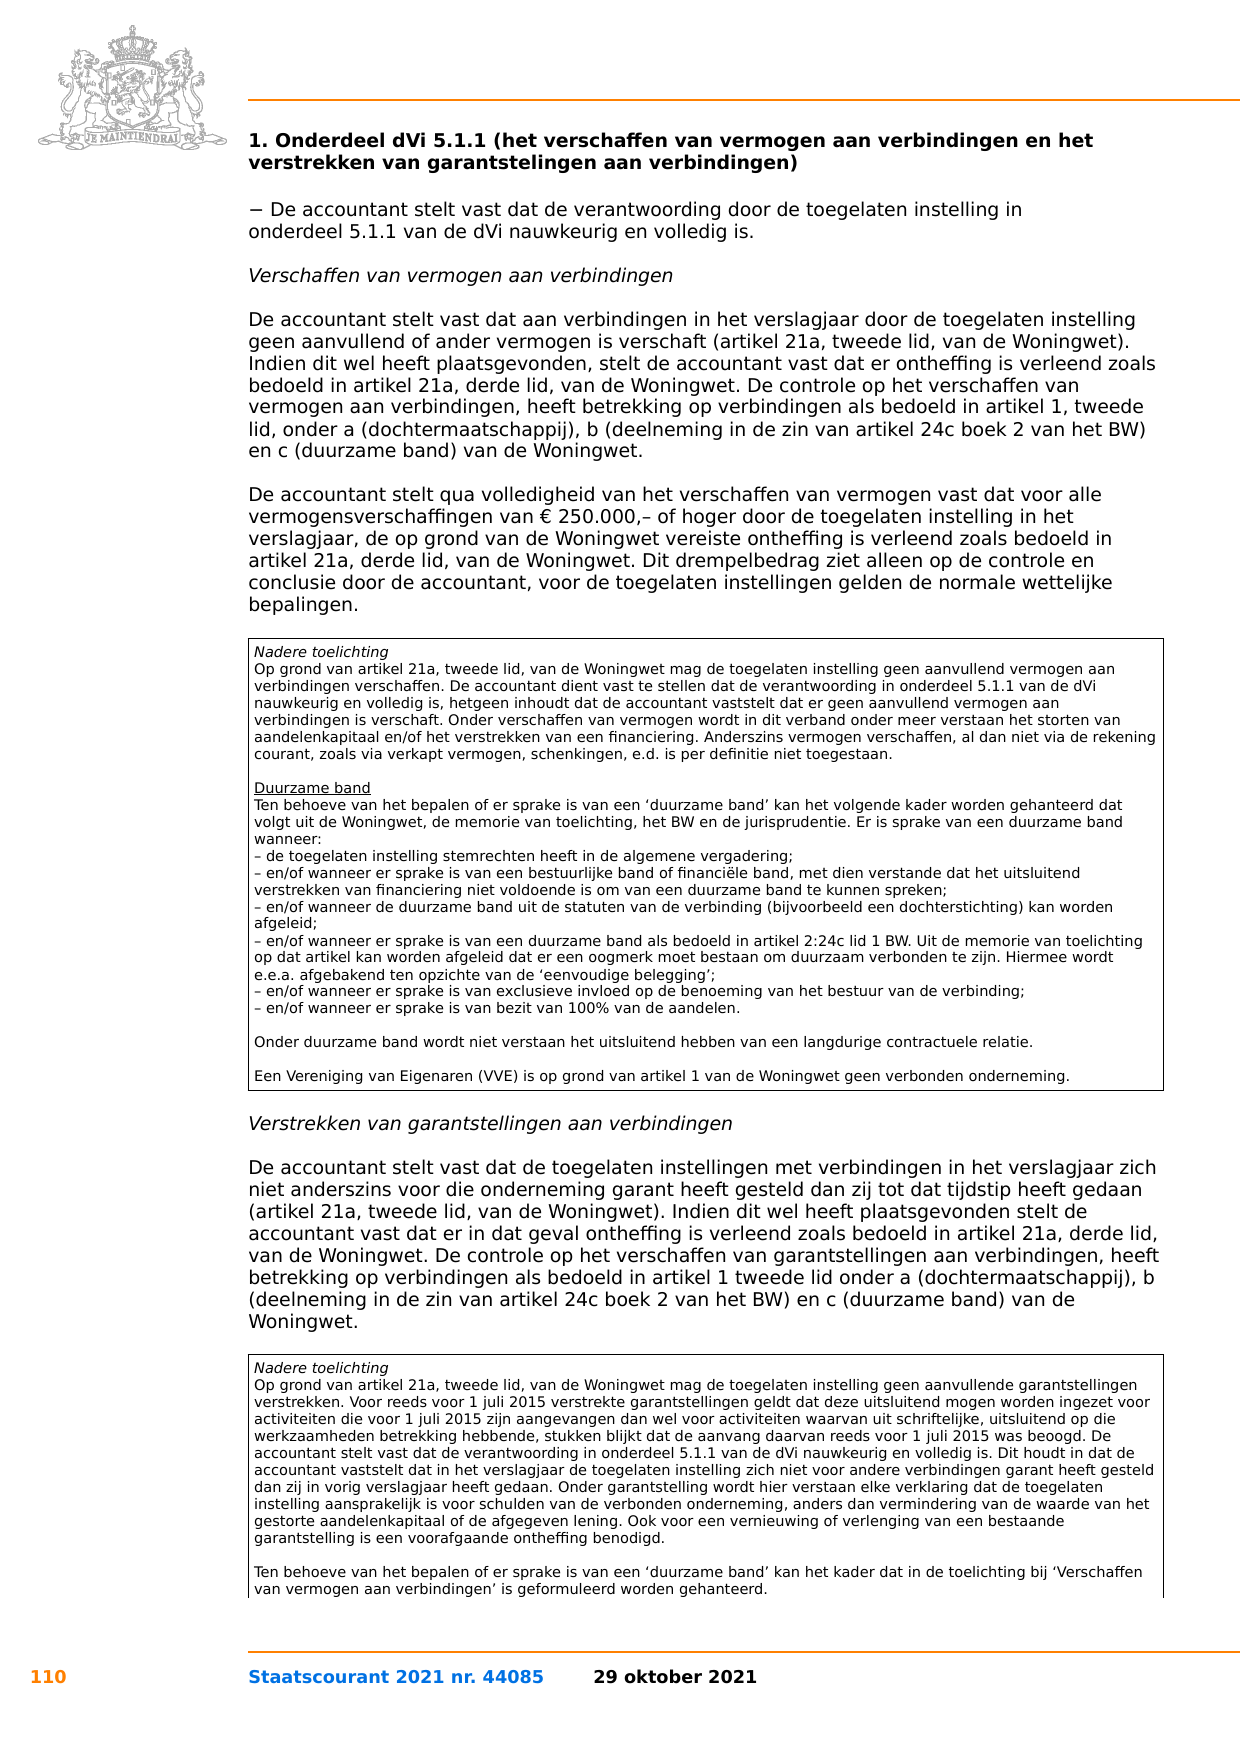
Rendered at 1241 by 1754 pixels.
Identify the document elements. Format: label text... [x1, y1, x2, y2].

table_header Nadere toelichting Op grond van artikel 21a, tweede lid, van de Woningwet mag de toegelaten instelling geen aanvullend vermogen aan verbindingen verschaffen. De accountant dient vast te stellen dat de verantwoording in onderdeel 5.1.1 van de dVi nauwkeurig en volledig is, hetgeen inhoudt dat de accountant vaststelt dat er geen aanvullend vermogen aan verbindingen is verschaft. Onder verschaffen van vermogen wordt in dit verband onder meer verstaan het storten van aandelenkapitaal en/of het verstrekken van een financiering. Anderszins vermogen verschaffen, al dan niet via de rekening courant, zoals via verkapt vermogen, schenkingen, e.d. is per definitie niet toegestaan. [249, 639, 1163, 763]
table_cell Duurzame band Ten behoeve van het bepalen of er sprake is van een ‘duurzame band’ kan het volgende kader worden gehanteerd dat volgt uit de Woningwet, de memorie van toelichting, het BW en de jurisprudentie. Er is sprake van een duurzame band wanneer: – de toegelaten instelling stemrechten heeft in de algemene vergadering; – en/of wanneer er sprake is van een bestuurlijke band of financiële band, met dien verstande dat het uitsluitend verstrekken van financiering niet voldoende is om van een duurzame band te kunnen spreken; – en/of wanneer de duurzame band uit de statuten van de verbinding (bijvoorbeeld een dochterstichting) kan worden afgeleid; – en/of wanneer er sprake is van een duurzame band als bedoeld in artikel 2:24c lid 1 BW. Uit de memorie van toelichting op dat artikel kan worden afgeleid dat er een oogmerk moet bestaan om duurzaam verbonden te zijn. Hiermee wordt e.e.a. afgebakend ten opzichte van de ‘eenvoudige belegging’; – en/of wanneer er sprake is van exclusieve invloed op de benoeming van het bestuur van de verbinding; – en/of wanneer er sprake is van bezit van 100% van de aandelen. [249, 780, 1163, 1017]
table_cell [249, 763, 1163, 779]
table_cell Ten behoeve van het bepalen of er sprake is van een ‘duurzame band’ kan het kader dat in de toelichting bij ‘Verschaffen van vermogen aan verbindingen’ is geformuleerd worden gehanteerd. [249, 1564, 1163, 1598]
text De accountant stelt qua volledigheid van het verschaffen van vermogen vast dat voor alle vermogensverschaffingen van € 250.000,– of hoger door de toegelaten instelling in het verslagjaar, de op grond van de Woningwet vereiste ontheffing is verleend zoals bedoeld in artikel 21a, derde lid, van de Woningwet. Dit drempelbedrag ziet alleen op de controle en conclusie door de accountant, voor de toegelaten instellingen gelden de normale wettelijke bepalingen. [248, 484, 1163, 616]
text − De accountant stelt vast dat de verantwoording door de toegelaten instelling in onderdeel 5.1.1 van de dVi nauwkeurig en volledig is. [248, 199, 1163, 243]
table_cell Een Vereniging van Eigenaren (VVE) is op grond van artikel 1 van de Woningwet geen verbonden onderneming. [249, 1068, 1163, 1090]
table_cell [249, 1051, 1163, 1068]
text De accountant stelt vast dat de toegelaten instellingen met verbindingen in het verslagjaar zich niet anderszins voor die onderneming garant heeft gesteld dan zij tot dat tijdstip heeft gedaan (artikel 21a, tweede lid, van de Woningwet). Indien dit wel heeft plaatsgevonden stelt de accountant vast dat er in dat geval ontheffing is verleend zoals bedoeld in artikel 21a, derde lid, van de Woningwet. De controle op het verschaffen van garantstellingen aan verbindingen, heeft betrekking op verbindingen als bedoeld in artikel 1 tweede lid onder a (dochtermaatschappij), b (deelneming in de zin van artikel 24c boek 2 van het BW) en c (duurzame band) van de Woningwet. [248, 1157, 1163, 1332]
table_cell [249, 1547, 1163, 1564]
table_cell [249, 1017, 1163, 1034]
subtitle Verstrekken van garantstellingen aan verbindingen [248, 1113, 1163, 1135]
table_cell Onder duurzame band wordt niet verstaan het uitsluitend hebben van een langdurige contractuele relatie. [249, 1034, 1163, 1051]
picture [38, 25, 227, 150]
table_header Nadere toelichting Op grond van artikel 21a, tweede lid, van de Woningwet mag de toegelaten instelling geen aanvullende garantstellingen verstrekken. Voor reeds voor 1 juli 2015 verstrekte garantstellingen geldt dat deze uitsluitend mogen worden ingezet voor activiteiten die voor 1 juli 2015 zijn aangevangen dan wel voor activiteiten waarvan uit schriftelijke, uitsluitend op die werkzaamheden betrekking hebbende, stukken blijkt dat de aanvang daarvan reeds voor 1 juli 2015 was beoogd. De accountant stelt vast dat de verantwoording in onderdeel 5.1.1 van de dVi nauwkeurig en volledig is. Dit houdt in dat de accountant vaststelt dat in het verslagjaar de toegelaten instelling zich niet voor andere verbindingen garant heeft gesteld dan zij in vorig verslagjaar heeft gedaan. Onder garantstelling wordt hier verstaan elke verklaring dat de toegelaten instelling aansprakelijk is voor schulden van de verbonden onderneming, anders dan vermindering van de waarde van het gestorte aandelenkapitaal of de afgegeven lening. Ook voor een vernieuwing of verlenging van een bestaande garantstelling is een voorafgaande ontheffing benodigd. [249, 1355, 1163, 1547]
subtitle 1. Onderdeel dVi 5.1.1 (het verschaffen van vermogen aan verbindingen en het verstrekken van garantstelingen aan verbindingen) [248, 130, 1163, 174]
subtitle Verschaffen van vermogen aan verbindingen [248, 265, 1163, 287]
text De accountant stelt vast dat aan verbindingen in het verslagjaar door de toegelaten instelling geen aanvullend of ander vermogen is verschaft (artikel 21a, tweede lid, van de Woningwet). Indien dit wel heeft plaatsgevonden, stelt de accountant vast dat er ontheffing is verleend zoals bedoeld in artikel 21a, derde lid, van de Woningwet. De controle op het verschaffen van vermogen aan verbindingen, heeft betrekking op verbindingen als bedoeld in artikel 1, tweede lid, onder a (dochtermaatschappij), b (deelneming in de zin van artikel 24c boek 2 van het BW) en c (duurzame band) van de Woningwet. [248, 308, 1163, 462]
